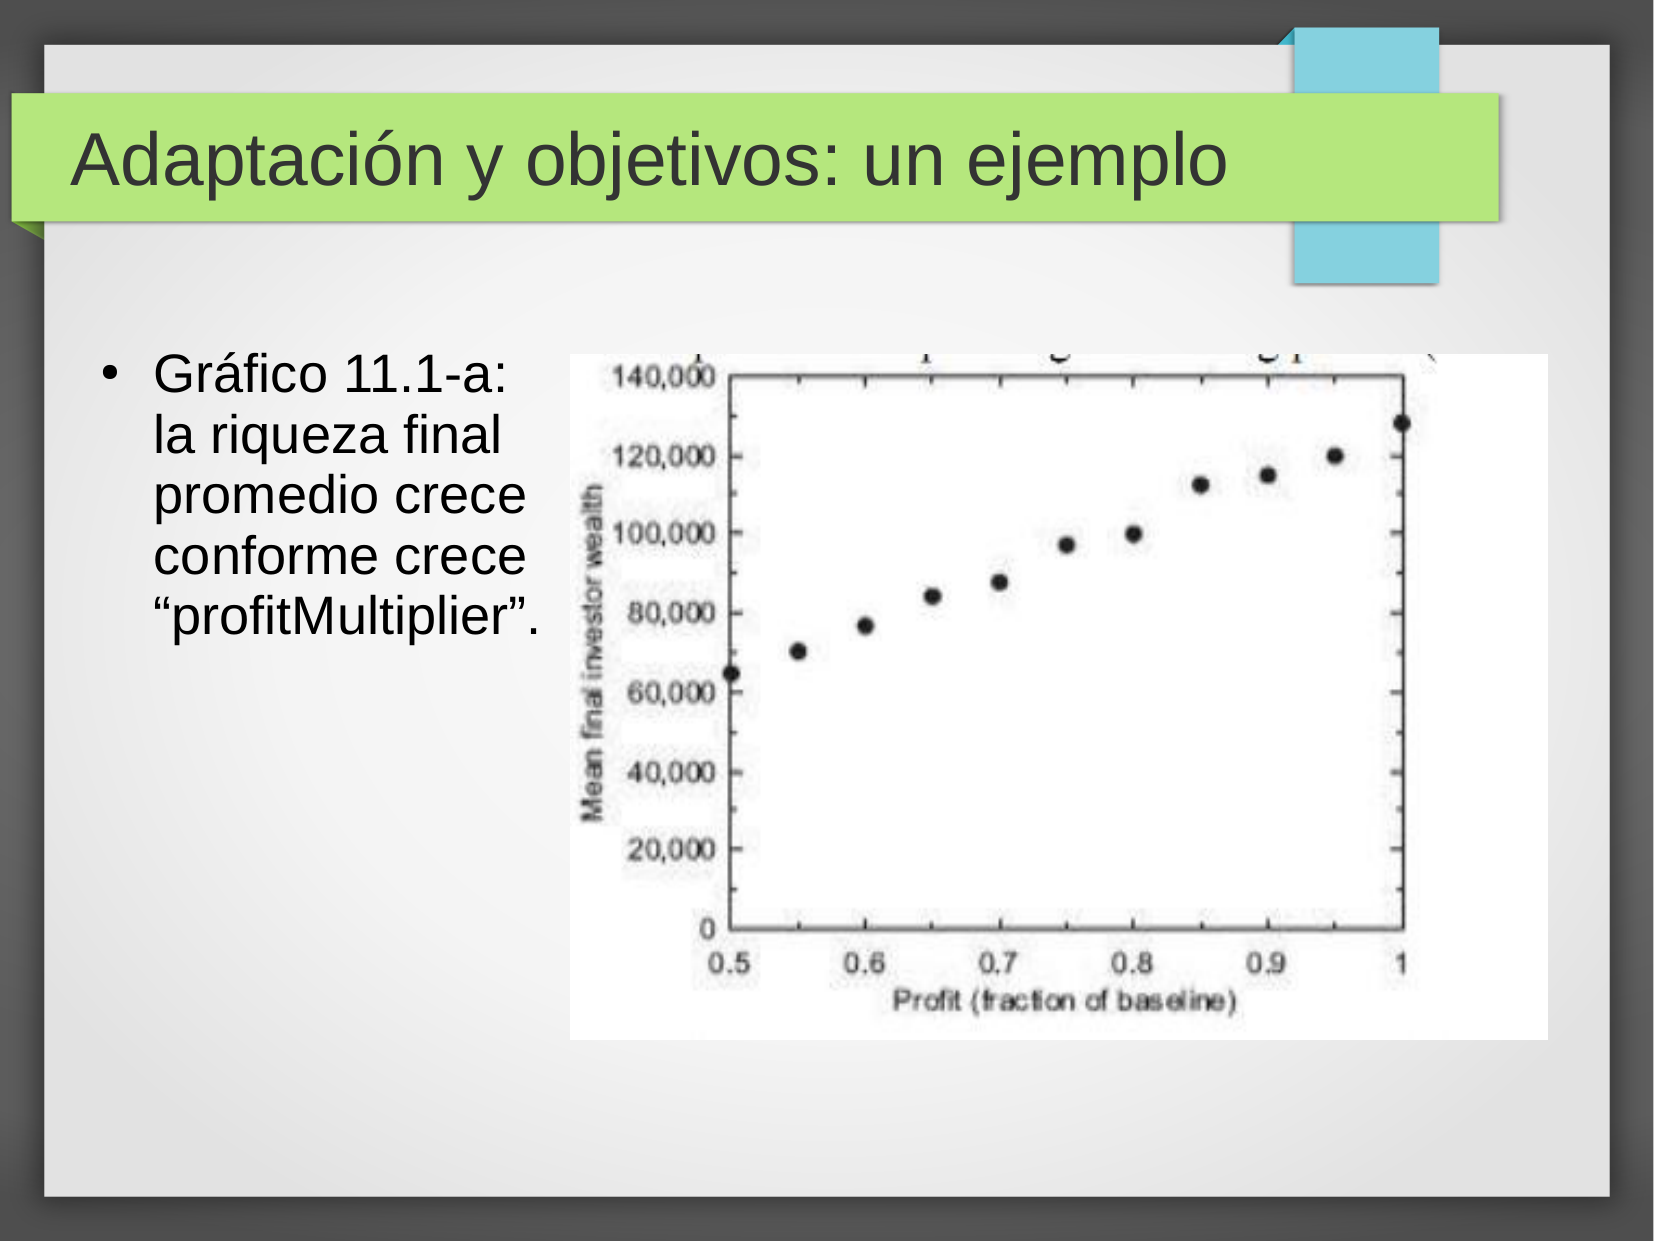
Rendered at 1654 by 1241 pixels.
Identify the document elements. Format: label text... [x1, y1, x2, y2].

picture [0, 0, 1654, 1241]
title Adaptación y objetivos: un ejemplo [70, 106, 1335, 213]
list Gráfico 11.1-a: la riqueza final promedio crece conforme crece “profitMultiplier”. [82, 343, 544, 1063]
